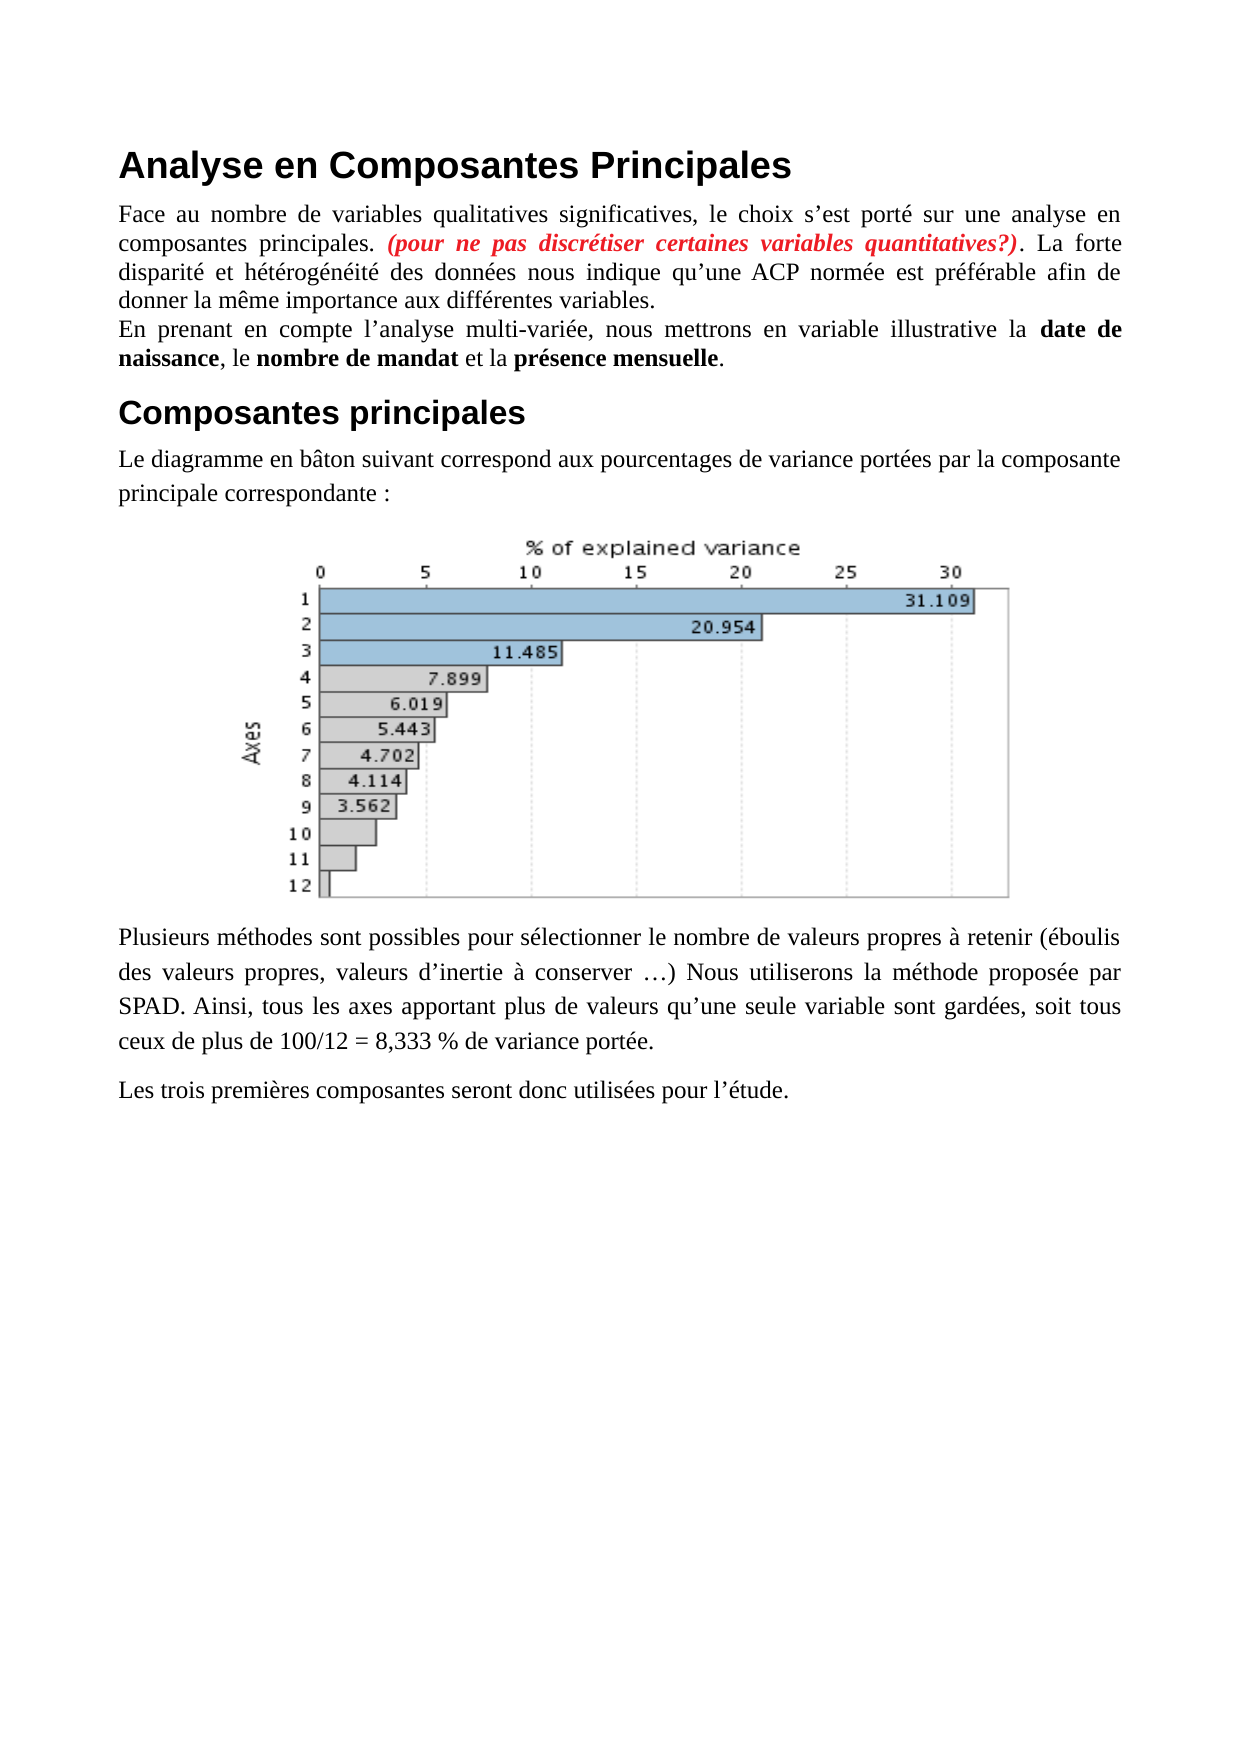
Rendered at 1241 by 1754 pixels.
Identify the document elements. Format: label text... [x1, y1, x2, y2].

picture [216, 527, 1024, 903]
subtitle Composantes principales [118, 393, 1122, 431]
text En prenant en compte l’analyse multi-variée, nous mettrons en variable illustrative la date de naissance, le nombre de mandat et la présence mensuelle. [118, 314, 1122, 372]
text Le diagramme en bâton suivant correspond aux pourcentages de variance portées par la composante principale correspondante : [118, 444, 1122, 507]
text Face au nombre de variables qualitatives significatives, le choix s’est porté sur une analyse en composantes principales. (pour ne pas discrétiser certaines variables quantitatives?). La forte disparité et hétérogénéité des données nous indique qu’une ACP normée est préférable afin de donner la même importance aux différentes variables. [118, 199, 1122, 314]
text Plusieurs méthodes sont possibles pour sélectionner le nombre de valeurs propres à retenir (éboulis des valeurs propres, valeurs d’inertie à conserver …) Nous utiliserons la méthode proposée par SPAD. Ainsi, tous les axes apportant plus de valeurs qu’une seule variable sont gardées, soit tous ceux de plus de 100/12 = 8,333 % de variance portée. [118, 922, 1122, 1055]
subtitle Analyse en Composantes Principales [118, 143, 1122, 187]
text Les trois premières composantes seront donc utilisées pour l’étude. [118, 1075, 1122, 1104]
